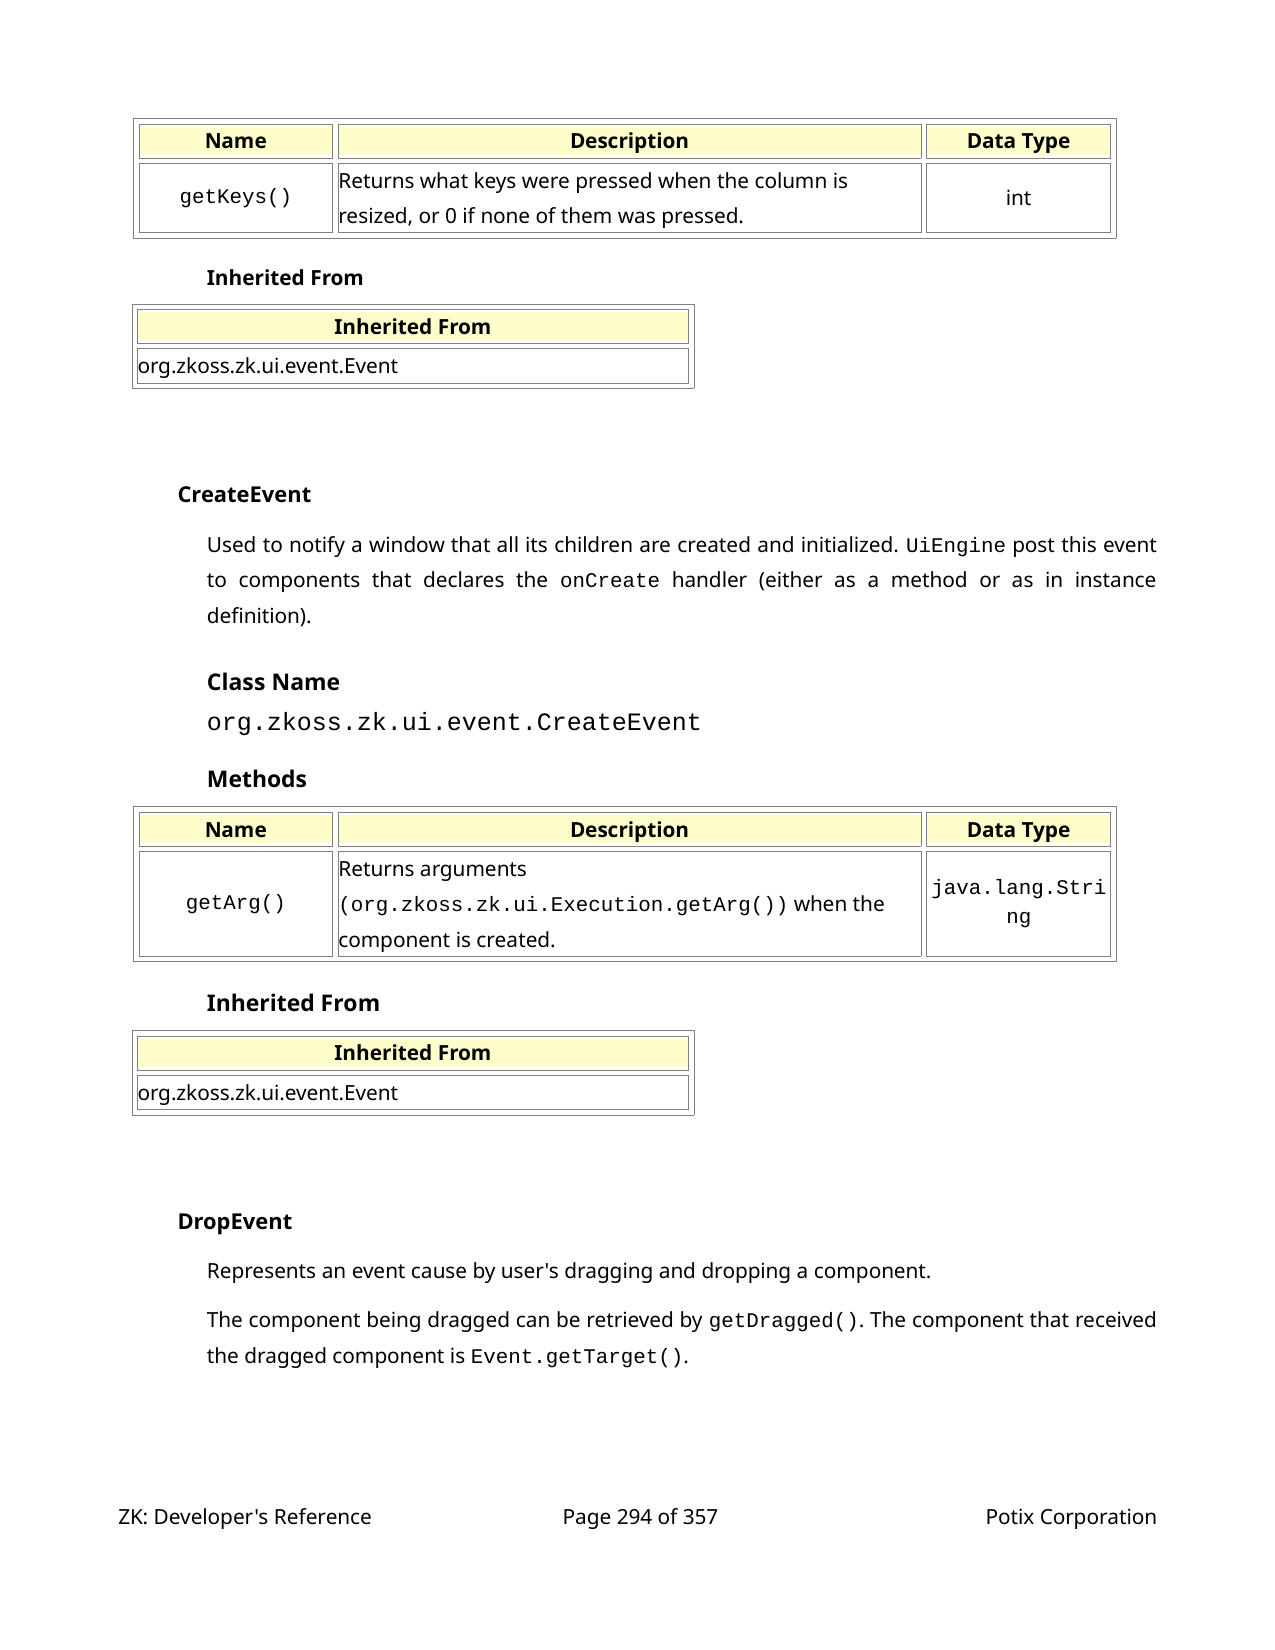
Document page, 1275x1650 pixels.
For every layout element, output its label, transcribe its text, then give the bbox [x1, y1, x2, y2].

table_header Name [136, 119, 335, 158]
table_header Inherited From [134, 1031, 691, 1070]
table_cell org.zkoss.zk.ui.event.Event [134, 1070, 691, 1109]
table_header Data Type [924, 807, 1113, 846]
table_cell java.lang.String [924, 846, 1113, 956]
subtitle CreateEvent [177, 479, 1157, 509]
table_cell int [924, 158, 1113, 232]
table_header Inherited From [134, 305, 691, 343]
text The component being dragged can be retrieved by getDragged(). The component that received the dragged component is Event.getTarget(). [207, 1305, 1157, 1369]
table_header Description [335, 119, 924, 158]
table_header Data Type [924, 119, 1113, 158]
subtitle Inherited From [207, 263, 1157, 291]
table_header Name [136, 807, 335, 846]
text Represents an event cause by user's dragging and dropping a component. [207, 1257, 1157, 1285]
table_cell Returns arguments (org.zkoss.zk.ui.Execution.getArg()) when the component is created. [335, 846, 924, 956]
subtitle Inherited From [207, 986, 1157, 1018]
text Used to notify a window that all its children are created and initialized. UiEngine post this event to components that declares the onCreate handler (either as a method or as in instance definition). [207, 530, 1157, 629]
subtitle Class Name [207, 666, 1157, 697]
table_cell getKeys() [136, 158, 335, 232]
subtitle Methods [207, 763, 1157, 794]
table_cell Returns what keys were pressed when the column is resized, or 0 if none of them was pressed. [335, 158, 924, 232]
table_cell getArg() [136, 846, 335, 956]
table_cell org.zkoss.zk.ui.event.Event [134, 343, 691, 382]
subtitle DropEvent [177, 1206, 1157, 1236]
text org.zkoss.zk.ui.event.CreateEvent [207, 709, 1157, 738]
table_header Description [335, 807, 924, 846]
